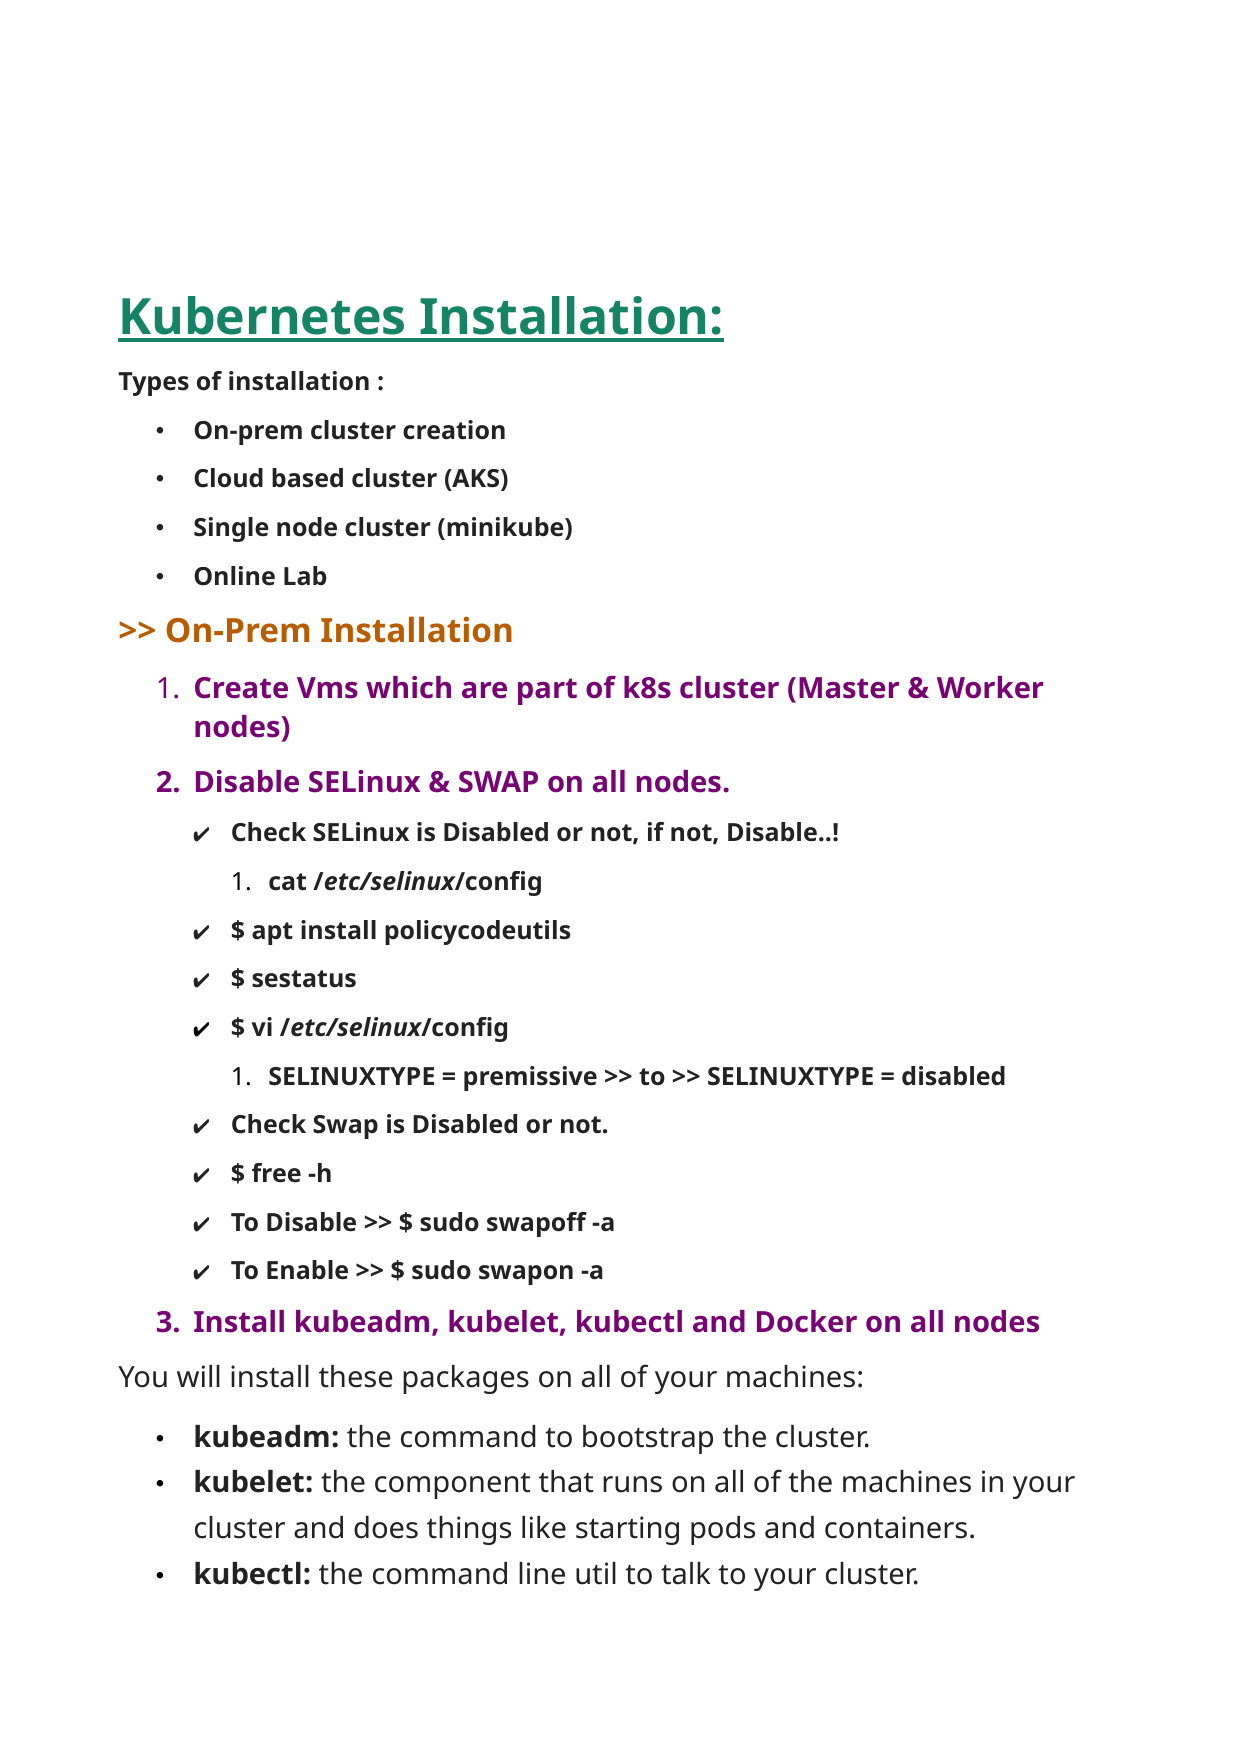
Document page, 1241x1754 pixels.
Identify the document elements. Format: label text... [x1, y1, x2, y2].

list Cloud based cluster (AKS) [156, 461, 1122, 495]
list kubectl: the command line util to talk to your cluster. [156, 1553, 1122, 1593]
text Kubernetes Installation: [118, 281, 1122, 349]
list kubelet: the component that runs on all of the machines in your cluster and does things like starting pods and containers. [156, 1462, 1122, 1547]
list To Enable >> $ sudo swapon -a [193, 1253, 1122, 1287]
list cat /etc/selinux/config [231, 864, 1122, 898]
list Disable SELinux & SWAP on all nodes. [156, 761, 1122, 801]
list $ free -h [193, 1156, 1122, 1190]
list SELINUXTYPE = premissive >> to >> SELINUXTYPE = disabled [231, 1058, 1122, 1092]
text You will install these packages on all of your machines: [118, 1356, 1122, 1396]
list Single node cluster (minikube) [156, 509, 1122, 544]
text >> On-Prem Installation [118, 607, 1122, 652]
list Create Vms which are part of k8s cluster (Master & Worker nodes) [156, 667, 1122, 746]
list To Disable >> $ sudo swapoff -a [193, 1204, 1122, 1238]
list $ sestatus [193, 961, 1122, 995]
list On-prem cluster creation [156, 412, 1122, 446]
list Check SELinux is Disabled or not, if not, Disable..! [193, 815, 1122, 849]
list Install kubeadm, kubelet, kubectl and Docker on all nodes [156, 1302, 1122, 1341]
list Online Lab [156, 558, 1122, 592]
list Check Swap is Disabled or not. [193, 1107, 1122, 1141]
list $ vi /etc/selinux/config [193, 1010, 1122, 1044]
text Types of installation : [118, 364, 1122, 398]
list kubeadm: the command to bootstrap the cluster. [156, 1416, 1122, 1456]
list $ apt install policycodeutils [193, 912, 1122, 946]
